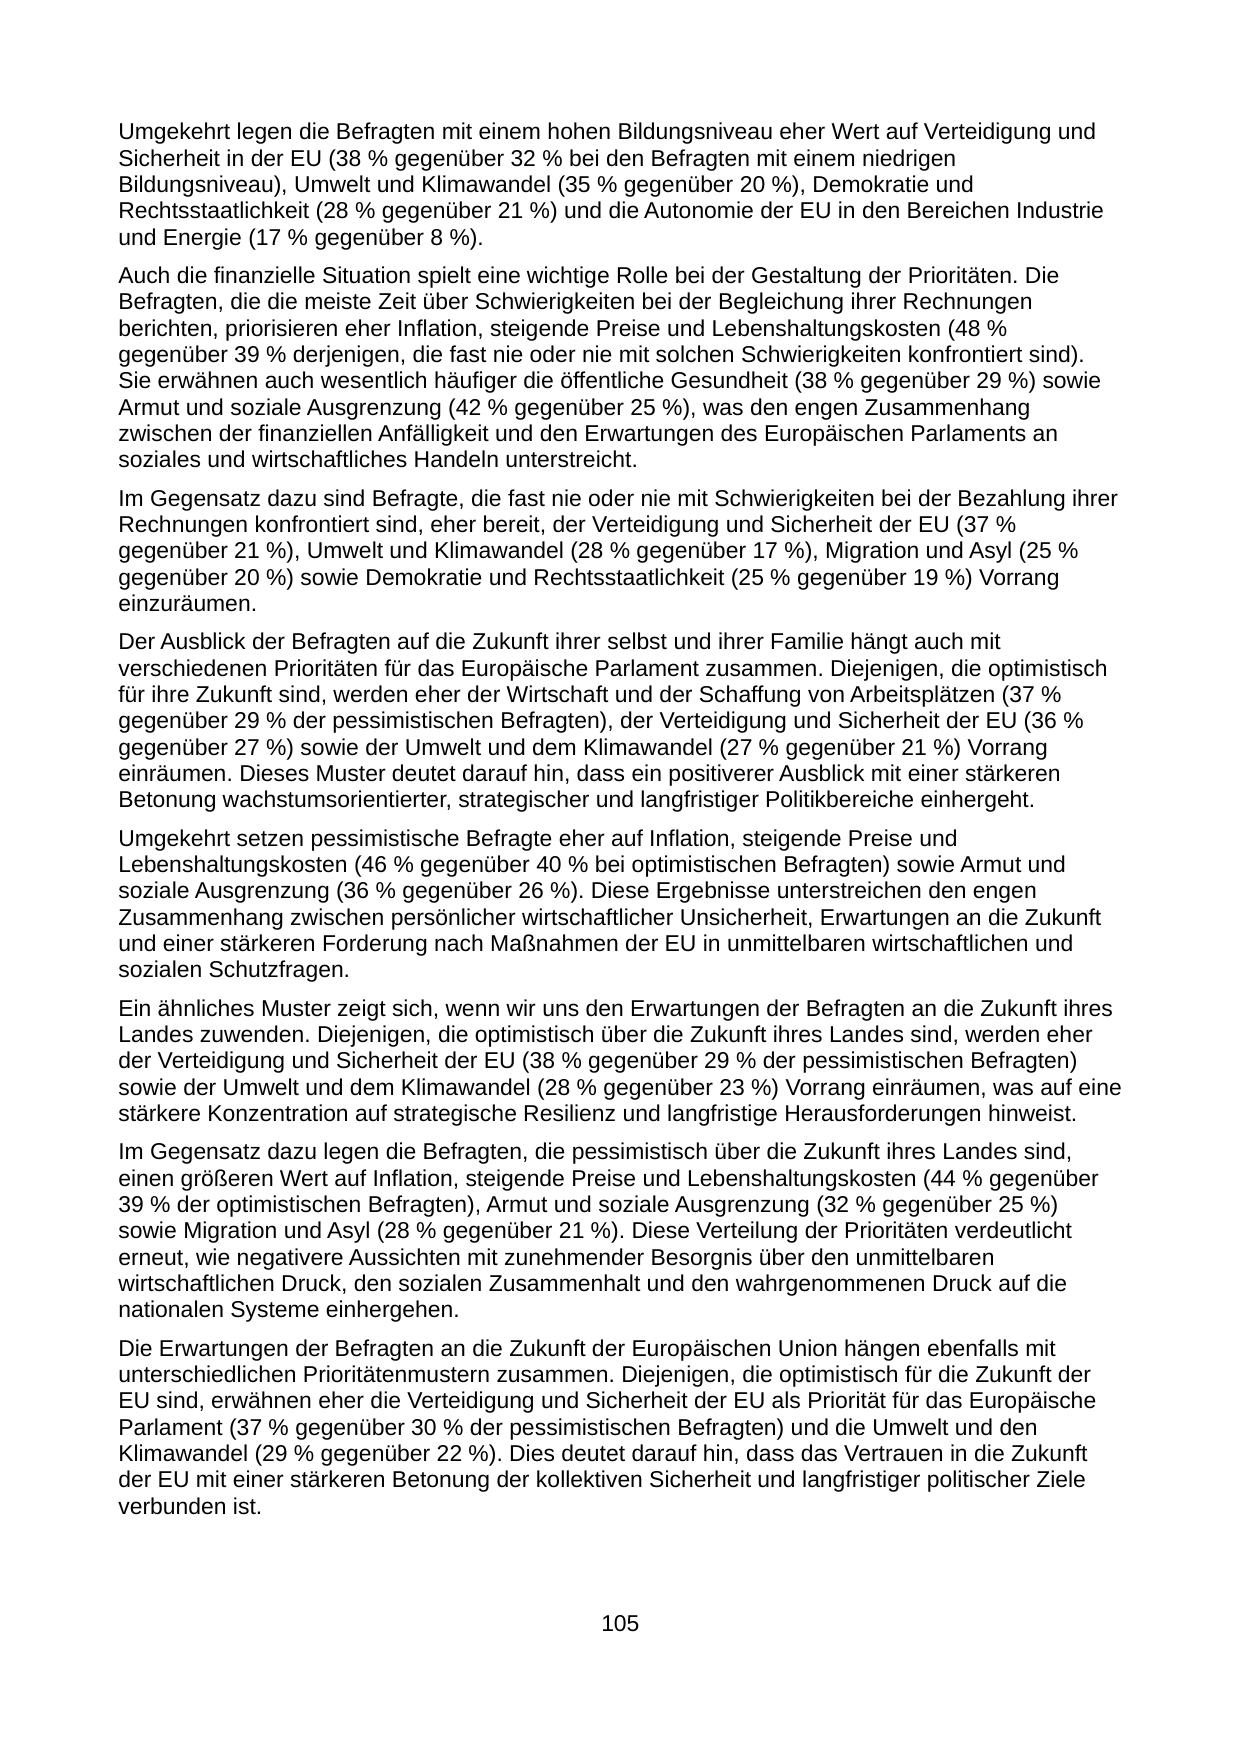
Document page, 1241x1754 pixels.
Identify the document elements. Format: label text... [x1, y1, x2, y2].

text Der Ausblick der Befragten auf die Zukunft ihrer selbst und ihrer Familie hängt auch mit verschiedenen Prioritäten für das Europäische Parlament zusammen. Diejenigen, die optimistisch für ihre Zukunft sind, werden eher der Wirtschaft und der Schaffung von Arbeitsplätzen (37 % gegenüber 29 % der pessimistischen Befragten), der Verteidigung und Sicherheit der EU (36 % gegenüber 27 %) sowie der Umwelt und dem Klimawandel (27 % gegenüber 21 %) Vorrang einräumen. Dieses Muster deutet darauf hin, dass ein positiverer Ausblick mit einer stärkeren Betonung wachstumsorientierter, strategischer und langfristiger Politikbereiche einhergeht. [118, 628, 1122, 813]
text Die Erwartungen der Befragten an die Zukunft der Europäischen Union hängen ebenfalls mit unterschiedlichen Prioritätenmustern zusammen. Diejenigen, die optimistisch für die Zukunft der EU sind, erwähnen eher die Verteidigung und Sicherheit der EU als Priorität für das Europäische Parlament (37 % gegenüber 30 % der pessimistischen Befragten) und die Umwelt und den Klimawandel (29 % gegenüber 22 %). Dies deutet darauf hin, dass das Vertrauen in die Zukunft der EU mit einer stärkeren Betonung der kollektiven Sicherheit und langfristiger politischer Ziele verbunden ist. [118, 1334, 1122, 1519]
text Umgekehrt setzen pessimistische Befragte eher auf Inflation, steigende Preise und Lebenshaltungskosten (46 % gegenüber 40 % bei optimistischen Befragten) sowie Armut und soziale Ausgrenzung (36 % gegenüber 26 %). Diese Ergebnisse unterstreichen den engen Zusammenhang zwischen persönlicher wirtschaftlicher Unsicherheit, Erwartungen an die Zukunft und einer stärkeren Forderung nach Maßnahmen der EU in unmittelbaren wirtschaftlichen und sozialen Schutzfragen. [118, 824, 1122, 983]
text Auch die finanzielle Situation spielt eine wichtige Rolle bei der Gestaltung der Prioritäten. Die Befragten, die die meiste Zeit über Schwierigkeiten bei der Begleichung ihrer Rechnungen berichten, priorisieren eher Inflation, steigende Preise und Lebenshaltungskosten (48 % gegenüber 39 % derjenigen, die fast nie oder nie mit solchen Schwierigkeiten konfrontiert sind). Sie erwähnen auch wesentlich häufiger die öffentliche Gesundheit (38 % gegenüber 29 %) sowie Armut und soziale Ausgrenzung (42 % gegenüber 25 %), was den engen Zusammenhang zwischen der finanziellen Anfälligkeit und den Erwartungen des Europäischen Parlaments an soziales und wirtschaftliches Handeln unterstreicht. [118, 262, 1122, 473]
text Im Gegensatz dazu sind Befragte, die fast nie oder nie mit Schwierigkeiten bei der Bezahlung ihrer Rechnungen konfrontiert sind, eher bereit, der Verteidigung und Sicherheit der EU (37 % gegenüber 21 %), Umwelt und Klimawandel (28 % gegenüber 17 %), Migration und Asyl (25 % gegenüber 20 %) sowie Demokratie und Rechtsstaatlichkeit (25 % gegenüber 19 %) Vorrang einzuräumen. [118, 484, 1122, 616]
text Ein ähnliches Muster zeigt sich, wenn wir uns den Erwartungen der Befragten an die Zukunft ihres Landes zuwenden. Diejenigen, die optimistisch über die Zukunft ihres Landes sind, werden eher der Verteidigung und Sicherheit der EU (38 % gegenüber 29 % der pessimistischen Befragten) sowie der Umwelt und dem Klimawandel (28 % gegenüber 23 %) Vorrang einräumen, was auf eine stärkere Konzentration auf strategische Resilienz und langfristige Herausforderungen hinweist. [118, 994, 1122, 1126]
text Umgekehrt legen die Befragten mit einem hohen Bildungsniveau eher Wert auf Verteidigung und Sicherheit in der EU (38 % gegenüber 32 % bei den Befragten mit einem niedrigen Bildungsniveau), Umwelt und Klimawandel (35 % gegenüber 20 %), Demokratie und Rechtsstaatlichkeit (28 % gegenüber 21 %) und die Autonomie der EU in den Bereichen Industrie und Energie (17 % gegenüber 8 %). [118, 118, 1122, 250]
text Im Gegensatz dazu legen die Befragten, die pessimistisch über die Zukunft ihres Landes sind, einen größeren Wert auf Inflation, steigende Preise und Lebenshaltungskosten (44 % gegenüber 39 % der optimistischen Befragten), Armut und soziale Ausgrenzung (32 % gegenüber 25 %) sowie Migration und Asyl (28 % gegenüber 21 %). Diese Verteilung der Prioritäten verdeutlicht erneut, wie negativere Aussichten mit zunehmender Besorgnis über den unmittelbaren wirtschaftlichen Druck, den sozialen Zusammenhalt und den wahrgenommenen Druck auf die nationalen Systeme einhergehen. [118, 1138, 1122, 1323]
